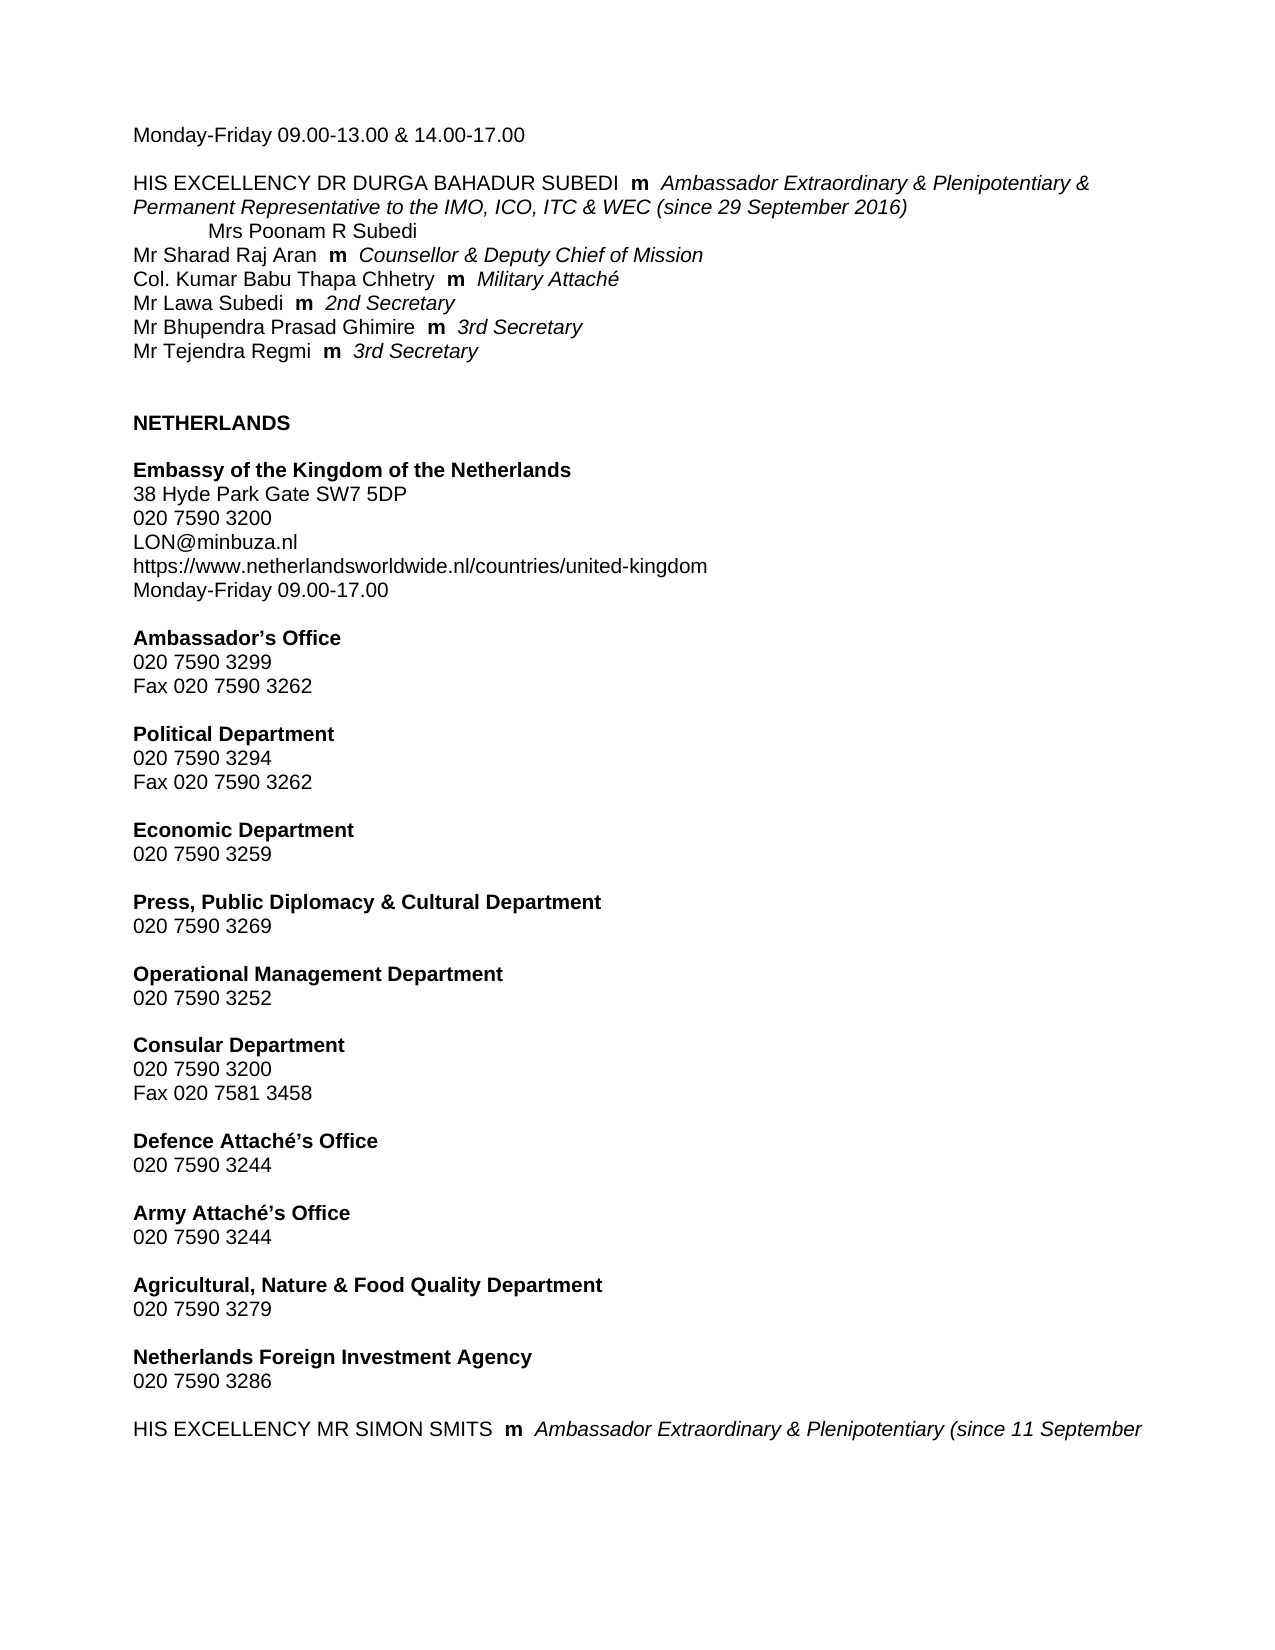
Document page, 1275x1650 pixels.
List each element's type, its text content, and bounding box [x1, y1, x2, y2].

text Mr Bhupendra Prasad Ghimire m 3rd Secretary [133, 314, 1181, 338]
text LON@minbuza.nl [133, 530, 1181, 554]
text 020 7590 3244 [133, 1225, 1181, 1249]
text Consular Department [133, 1033, 1181, 1057]
text Political Department [133, 722, 1181, 746]
text 020 7590 3200 [133, 1057, 1181, 1081]
text Economic Department [133, 818, 1181, 842]
text 020 7590 3279 [133, 1297, 1181, 1321]
text 020 7590 3269 [133, 913, 1181, 937]
text Embassy of the Kingdom of the Netherlands [133, 458, 1181, 482]
text 38 Hyde Park Gate SW7 5DP [133, 482, 1181, 506]
text 020 7590 3244 [133, 1153, 1181, 1177]
text NETHERLANDS [133, 410, 1181, 434]
text Mrs Poonam R Subedi [133, 219, 1181, 243]
text 020 7590 3294 [133, 746, 1181, 770]
text Army Attaché’s Office [133, 1201, 1181, 1225]
text Mr Lawa Subedi m 2nd Secretary [133, 291, 1181, 314]
text 020 7590 3200 [133, 506, 1181, 530]
text Mr Sharad Raj Aran m Counsellor & Deputy Chief of Mission [133, 243, 1181, 267]
text Press, Public Diplomacy & Cultural Department [133, 889, 1181, 913]
text Fax 020 7581 3458 [133, 1081, 1181, 1105]
text HIS EXCELLENCY MR SIMON SMITS m Ambassador Extraordinary & Plenipotentiary (since 11 September [133, 1417, 1181, 1441]
text Fax 020 7590 3262 [133, 770, 1181, 794]
text Col. Kumar Babu Thapa Chhetry m Military Attaché [133, 267, 1181, 291]
text 020 7590 3286 [133, 1369, 1181, 1393]
text Defence Attaché’s Office [133, 1129, 1181, 1153]
text Fax 020 7590 3262 [133, 674, 1181, 698]
text 020 7590 3259 [133, 842, 1181, 866]
text Netherlands Foreign Investment Agency [133, 1345, 1181, 1369]
text Ambassador’s Office [133, 626, 1181, 650]
text Monday-Friday 09.00-13.00 & 14.00-17.00 [133, 123, 1181, 147]
text Operational Management Department [133, 961, 1181, 985]
text https://www.netherlandsworldwide.nl/countries/united-kingdom [133, 554, 1181, 578]
text HIS EXCELLENCY DR DURGA BAHADUR SUBEDI m Ambassador Extraordinary & Plenipotentiary & Permanent Representative to the IMO, ICO, ITC & WEC (since 29 September 2016) [133, 171, 1181, 219]
text 020 7590 3252 [133, 985, 1181, 1009]
text Agricultural, Nature & Food Quality Department [133, 1273, 1181, 1297]
text Monday-Friday 09.00-17.00 [133, 578, 1181, 602]
text Mr Tejendra Regmi m 3rd Secretary [133, 338, 1181, 362]
text 020 7590 3299 [133, 650, 1181, 674]
